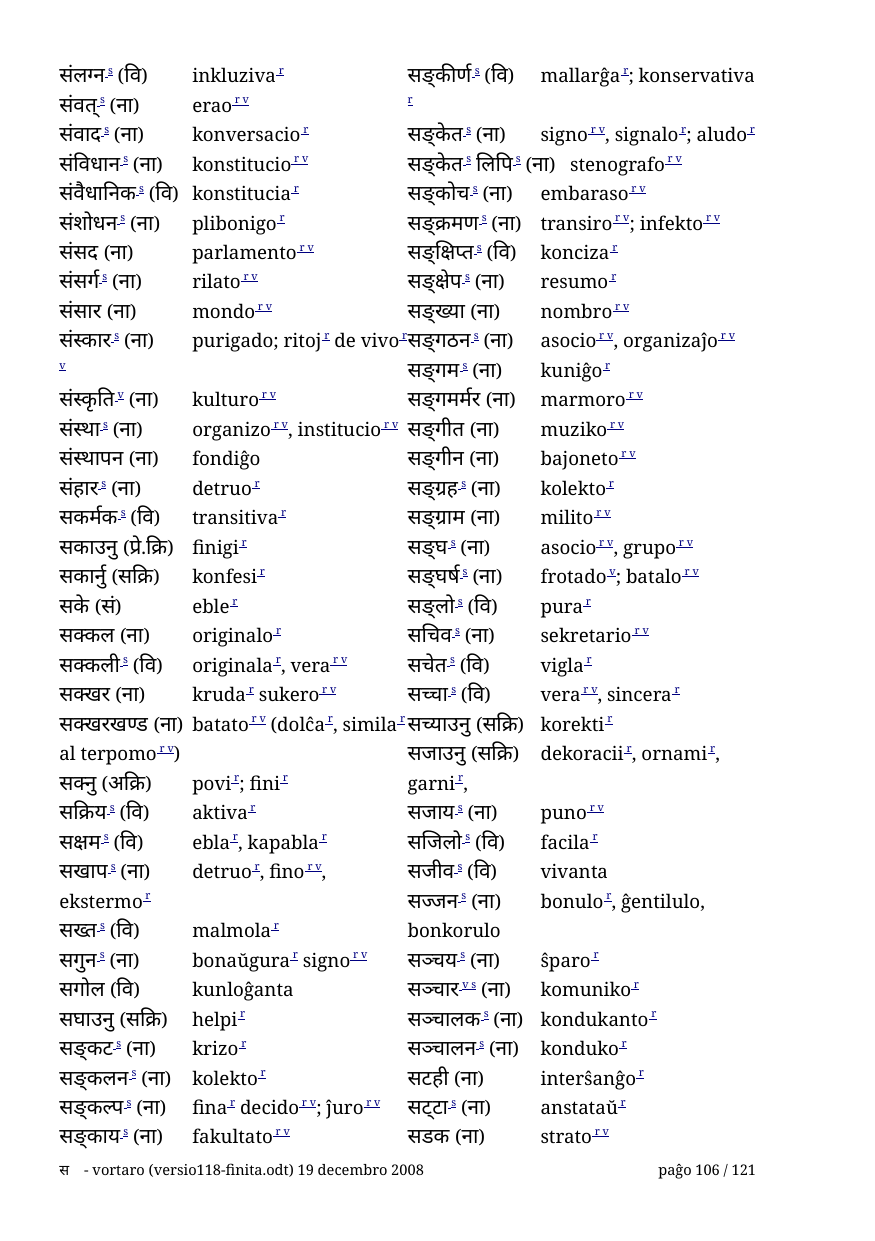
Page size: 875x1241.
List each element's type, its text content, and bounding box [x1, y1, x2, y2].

text संहार s (ना) detruo r [59, 472, 407, 501]
text सजाय s (ना) puno r v [407, 796, 756, 826]
text सङ्कट s (ना) krizo r [59, 1032, 407, 1061]
text संवैधानिक s (वि) konstitucia r [59, 177, 407, 206]
text सञ्चालक s (ना) kondukanto r [407, 1002, 756, 1032]
text संविधान s (ना) konstitucio r v [59, 147, 407, 177]
text सजिलो s (वि) facila r [407, 826, 756, 855]
text सघाउनु (सक्रि) helpi r [59, 1002, 407, 1032]
text सङ्कल्प s (ना) fina r decido r v; ĵuro r v [59, 1091, 407, 1120]
text संसद (ना) parlamento r v [59, 236, 407, 265]
text सङ्गठन s (ना) asocio r v, organizaĵo r v [407, 324, 756, 354]
text सच्याउनु (सक्रि) korekti r [407, 708, 756, 737]
text संस्कार s (ना) purigado; ritoj r de vivo r v [59, 324, 407, 383]
text सक्नु (अक्रि) povi r; fini r [59, 767, 407, 796]
text सचेत s (वि) vigla r [407, 649, 756, 678]
text संस्थापन (ना) fondiĝo [59, 442, 407, 472]
text संवाद s (ना) konversacio r [59, 118, 407, 147]
text सञ्चार v s (ना) komuniko r [407, 973, 756, 1002]
text सङ्काय s (ना) fakultato r v [59, 1120, 407, 1150]
text सङ्लो s (वि) pura r [407, 590, 756, 619]
text सङ्ग्राम (ना) milito r v [407, 501, 756, 531]
text सङ्गीत (ना) muziko r v [407, 413, 756, 442]
text सखाप s (ना) detruo r, fino r v, ekstermo r [59, 855, 407, 914]
text सङ्केत s लिपि s (ना) stenografo r v [407, 147, 756, 177]
text संशोधन s (ना) plibonigo r [59, 206, 407, 236]
text संसर्ग s (ना) rilato r v [59, 265, 407, 295]
text सङ्कीर्ण s (वि) mallarĝa r; konservativa r [407, 59, 756, 118]
text सके (सं) eble r [59, 590, 407, 619]
text सङ्क्रमण s (ना) transiro r v; infekto r v [407, 206, 756, 236]
text संस्कृति v (ना) kulturo r v [59, 383, 407, 413]
text सजीव s (वि) vivanta [407, 855, 756, 884]
text सङ्कोच s (ना) embaraso r v [407, 177, 756, 206]
text सङ्ग्रह s (ना) kolekto r [407, 472, 756, 501]
text सकाउनु (प्रे.क्रि) finigi r [59, 531, 407, 560]
text सङ्केत s (ना) signo r v, signalo r; aludo r [407, 118, 756, 147]
text सङ्कलन s (ना) kolekto r [59, 1061, 407, 1091]
text संलग्न s (वि) inkluziva r [59, 59, 407, 88]
text संसार (ना) mondo r v [59, 295, 407, 324]
text सट्टा s (ना) anstataŭ r [407, 1091, 756, 1120]
text सङ्गम s (ना) kuniĝo r [407, 354, 756, 383]
text संवत् s (ना) erao r v [59, 88, 407, 118]
text सक्षम s (वि) ebla r, kapabla r [59, 826, 407, 855]
text सङ्गमर्मर (ना) marmoro r v [407, 383, 756, 413]
text सङ्घर्ष s (ना) frotado v; batalo r v [407, 560, 756, 590]
text सङ्ख्या (ना) nombro r v [407, 295, 756, 324]
text सक्खर (ना) kruda r sukero r v [59, 678, 407, 708]
text सञ्चय s (ना) ŝparo r [407, 943, 756, 973]
text संस्था s (ना) organizo r v, institucio r v [59, 413, 407, 442]
text सजाउनु (सक्रि) dekoracii r, ornami r, garni r, [407, 737, 756, 796]
text सक्कली s (वि) originala r, vera r v [59, 649, 407, 678]
text सगोल (वि) kunloĝanta [59, 973, 407, 1002]
text सङ्गीन (ना) bajoneto r v [407, 442, 756, 472]
text सचिव s (ना) sekretario r v [407, 619, 756, 649]
text सञ्चालन s (ना) konduko r [407, 1032, 756, 1061]
text सकार्नु (सक्रि) konfesi r [59, 560, 407, 590]
text सङ्क्षेप s (ना) resumo r [407, 265, 756, 295]
text सकर्मक s (वि) transitiva r [59, 501, 407, 531]
text सगुन s (ना) bonaŭgura r signo r v [59, 943, 407, 973]
text सटही (ना) interŝanĝo r [407, 1061, 756, 1091]
text सज्जन s (ना) bonulo r, ĝentilulo, bonkorulo [407, 884, 756, 943]
text सङ्क्षिप्त s (वि) konciza r [407, 236, 756, 265]
text सक्रिय s (वि) aktiva r [59, 796, 407, 826]
text सडक (ना) strato r v [407, 1120, 756, 1150]
text सङ्घ s (ना) asocio r v, grupo r v [407, 531, 756, 560]
text सक्खरखण्ड (ना) batato r v (dolĉa r, simila r al terpomo r v) [59, 708, 407, 767]
text सक्कल (ना) originalo r [59, 619, 407, 649]
text सच्चा s (वि) vera r v, sincera r [407, 678, 756, 708]
text सख्त s (वि) malmola r [59, 914, 407, 943]
